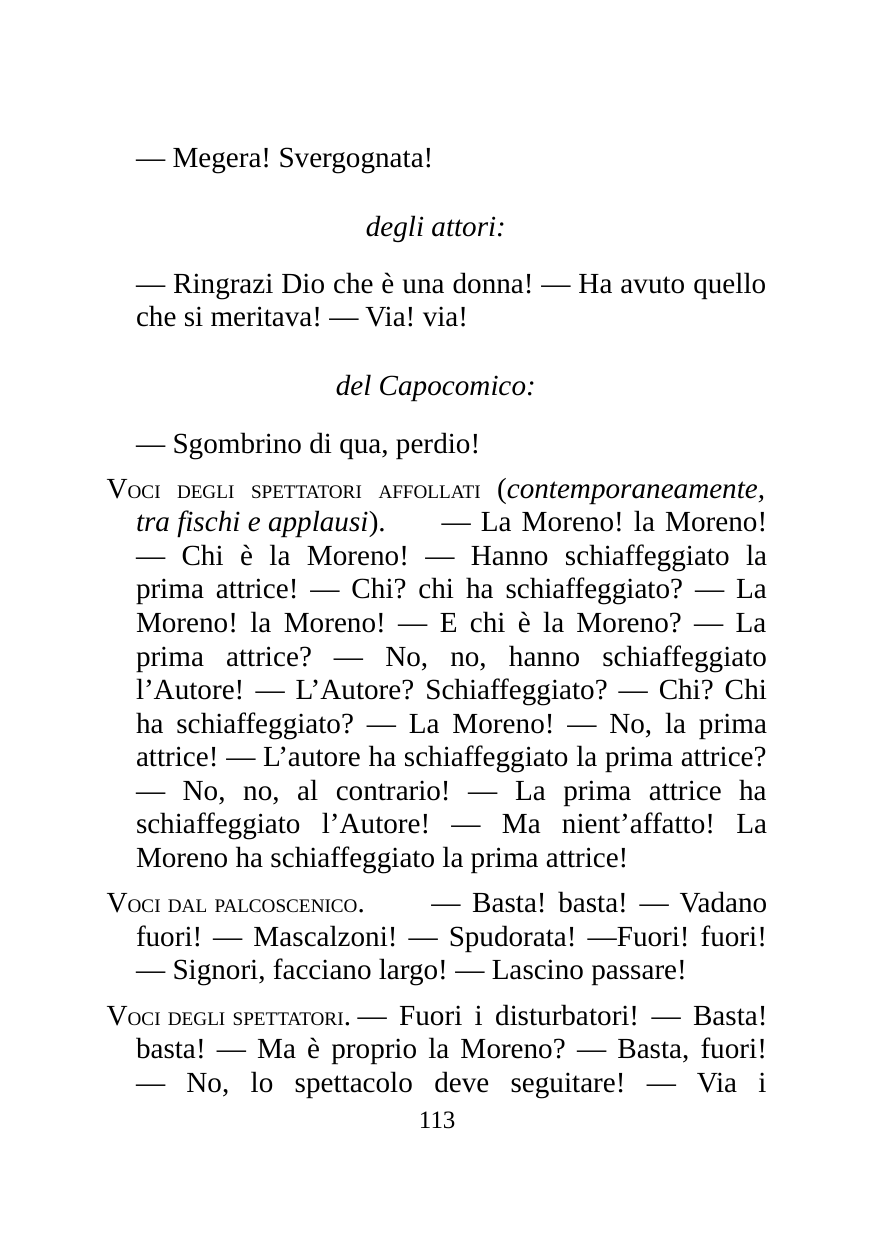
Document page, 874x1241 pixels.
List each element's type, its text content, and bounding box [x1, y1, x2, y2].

text Voci dal palcoscenico. — Basta! basta! — Vadano fuori! — Mascalzoni! — Spudorata! —Fuori! fuori! — Signori, facciano largo! — Lascino passare! [106, 885, 768, 986]
text del Capocomico: [106, 368, 768, 402]
text degli attori: [106, 209, 768, 242]
text — Ringrazi Dio che è una donna! — Ha avuto quello che si meritava! — Via! via! [136, 266, 768, 333]
text — Megera! Svergognata! [136, 140, 768, 173]
text — Sgombrino di qua, perdio! [136, 426, 768, 459]
text Voci degli spettatori. — Fuori i disturbatori! — Basta! basta! — Ma è proprio la Moreno? — Basta, fuori! — No, lo spettacolo deve seguitare! — Via i [106, 998, 768, 1098]
text Voci degli spettatori affollati (contemporaneamente, tra fischi e applausi). — La Moreno! la Moreno! — Chi è la Moreno! — Hanno schiaffeggiato la prima attrice! — Chi? chi ha schiaffeggiato? — La Moreno! la Moreno! — E chi è la Moreno? — La prima attrice? — No, no, hanno schiaffeggiato l’Autore! — L’Autore? Schiaffeggiato? — Chi? Chi ha schiaffeggiato? — La Moreno! — No, la prima attrice! — L’autore ha schiaffeggiato la prima attrice? — No, no, al contrario! — La prima attrice ha schiaffeggiato l’Autore! — Ma nient’affatto! La Moreno ha schiaffeggiato la prima attrice! [106, 471, 768, 873]
